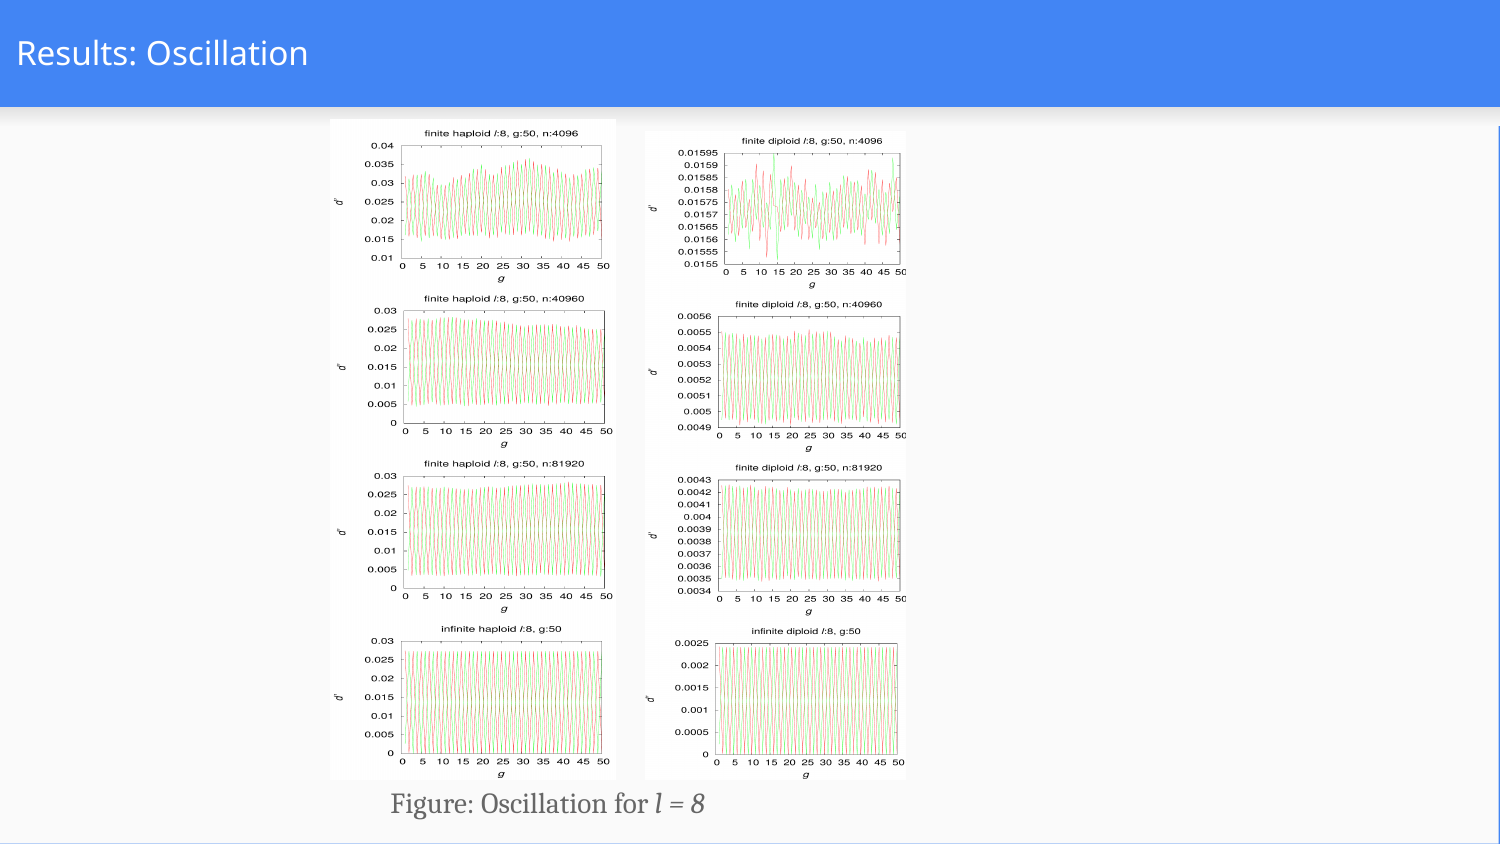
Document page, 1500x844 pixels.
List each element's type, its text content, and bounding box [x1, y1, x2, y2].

title Results: Oscillation [16, 2, 1464, 102]
picture [330, 119, 616, 781]
text_box Figure: Oscillation for l = 8 [375, 780, 796, 830]
picture [645, 131, 906, 781]
